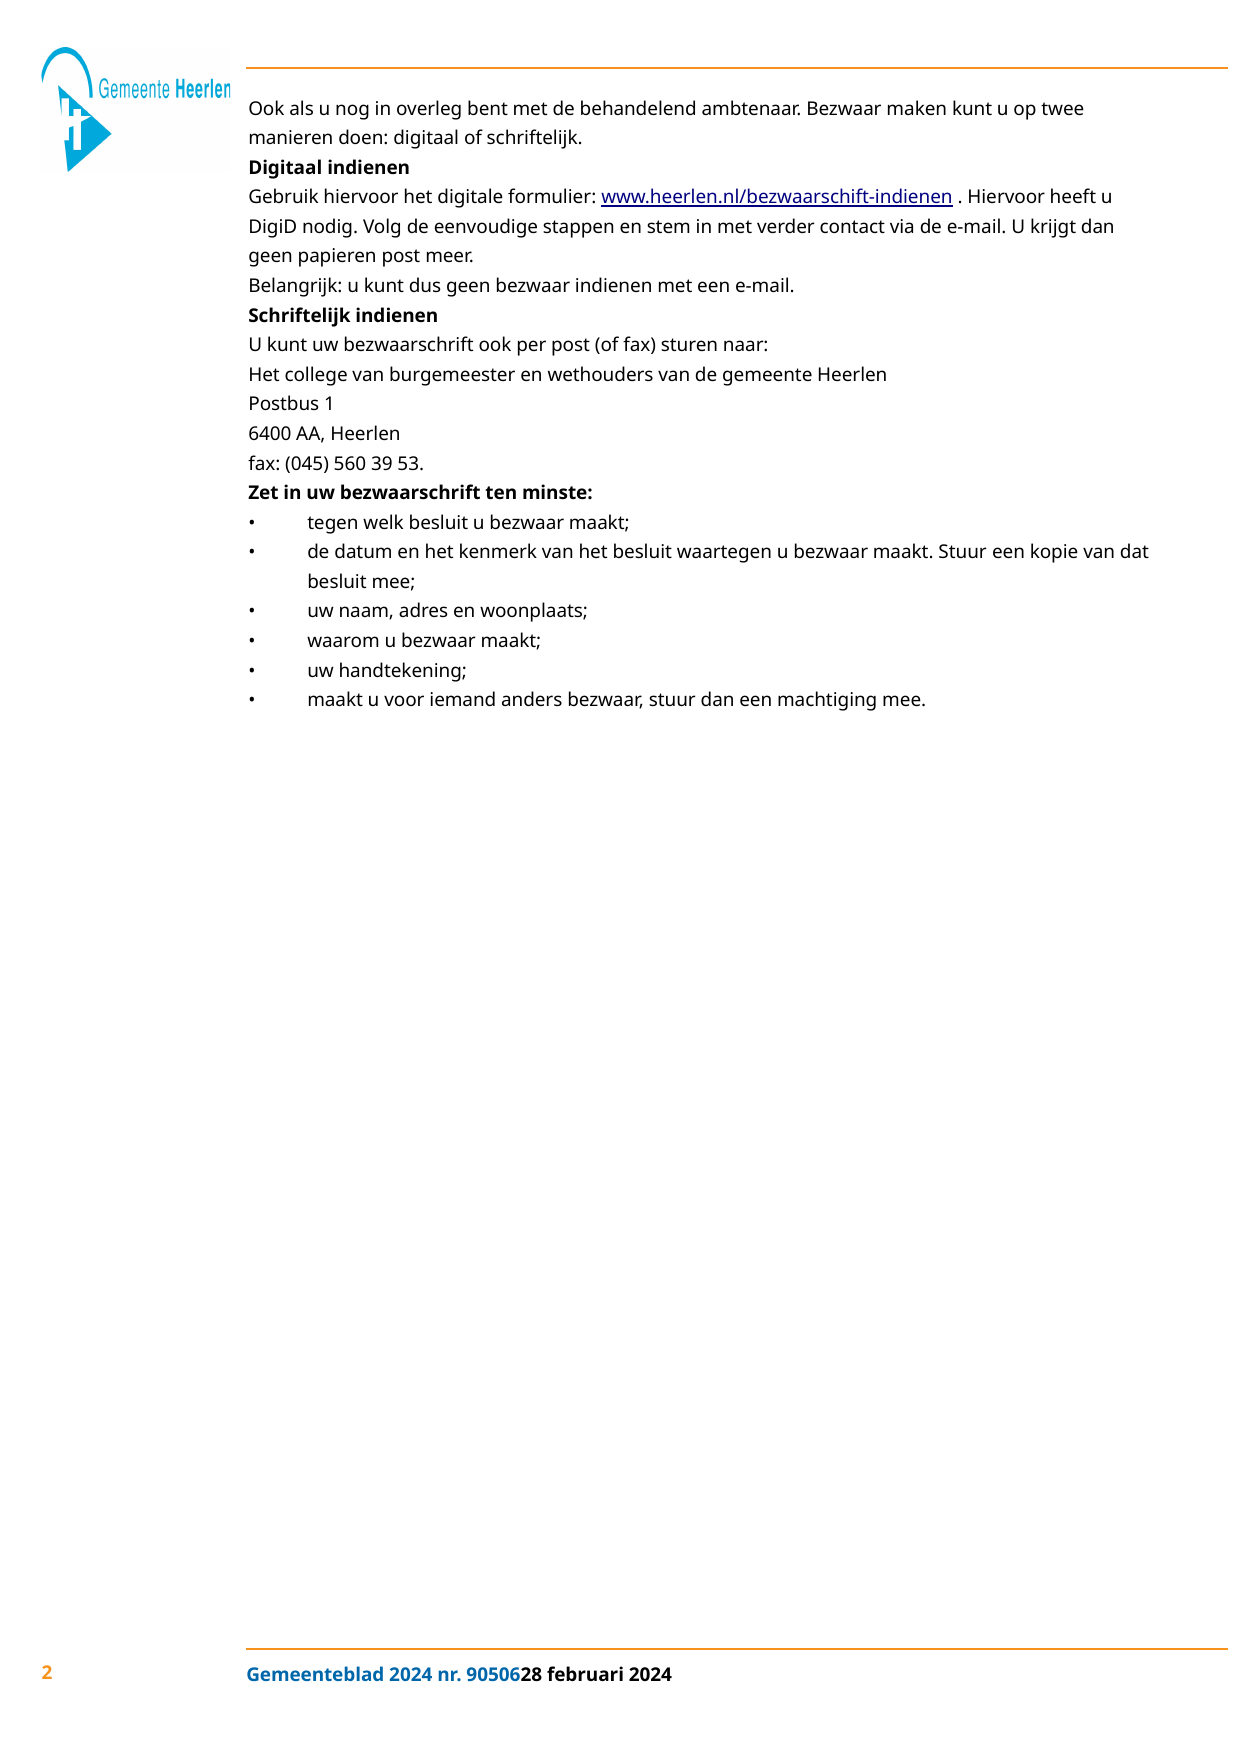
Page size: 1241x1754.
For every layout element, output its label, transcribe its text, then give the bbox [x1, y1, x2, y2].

text Gebruik hiervoor het digitale formulier: www.heerlen.nl/bezwaarschift-indienen . Hiervoor heeft u DigiD nodig. Volg de eenvoudige stappen en stem in met verder contact via de e-mail. U krijgt dan geen papieren post meer. [248, 183, 1152, 268]
list waarom u bezwaar maakt; [248, 627, 1152, 653]
text 6400 AA, Heerlen [248, 420, 1152, 446]
text Postbus 1 [248, 391, 1152, 416]
list uw handtekening; [248, 657, 1152, 683]
list de datum en het kenmerk van het besluit waartegen u bezwaar maakt. Stuur een kopie van dat besluit mee; [248, 538, 1152, 594]
text Belangrijk: u kunt dus geen bezwaar indienen met een e-mail. [248, 272, 1152, 298]
text Ook als u nog in overleg bent met de behandelend ambtenaar. Bezwaar maken kunt u op twee manieren doen: digitaal of schriftelijk. [248, 95, 1152, 150]
picture [41, 47, 231, 172]
list uw naam, adres en woonplaats; [248, 598, 1152, 623]
picture [41, 47, 59, 70]
list tegen welk besluit u bezwaar maakt; [248, 509, 1152, 535]
text Digitaal indienen [248, 154, 1152, 180]
text Zet in uw bezwaarschrift ten minste: [248, 479, 1152, 505]
text Schriftelijk indienen [248, 302, 1152, 328]
text fax: (045) 560 39 53. [248, 450, 1152, 476]
list maakt u voor iemand anders bezwaar, stuur dan een machtiging mee. [248, 686, 1152, 712]
text U kunt uw bezwaarschrift ook per post (of fax) sturen naar: [248, 331, 1152, 357]
text Het college van burgemeester en wethouders van de gemeente Heerlen [248, 361, 1152, 387]
